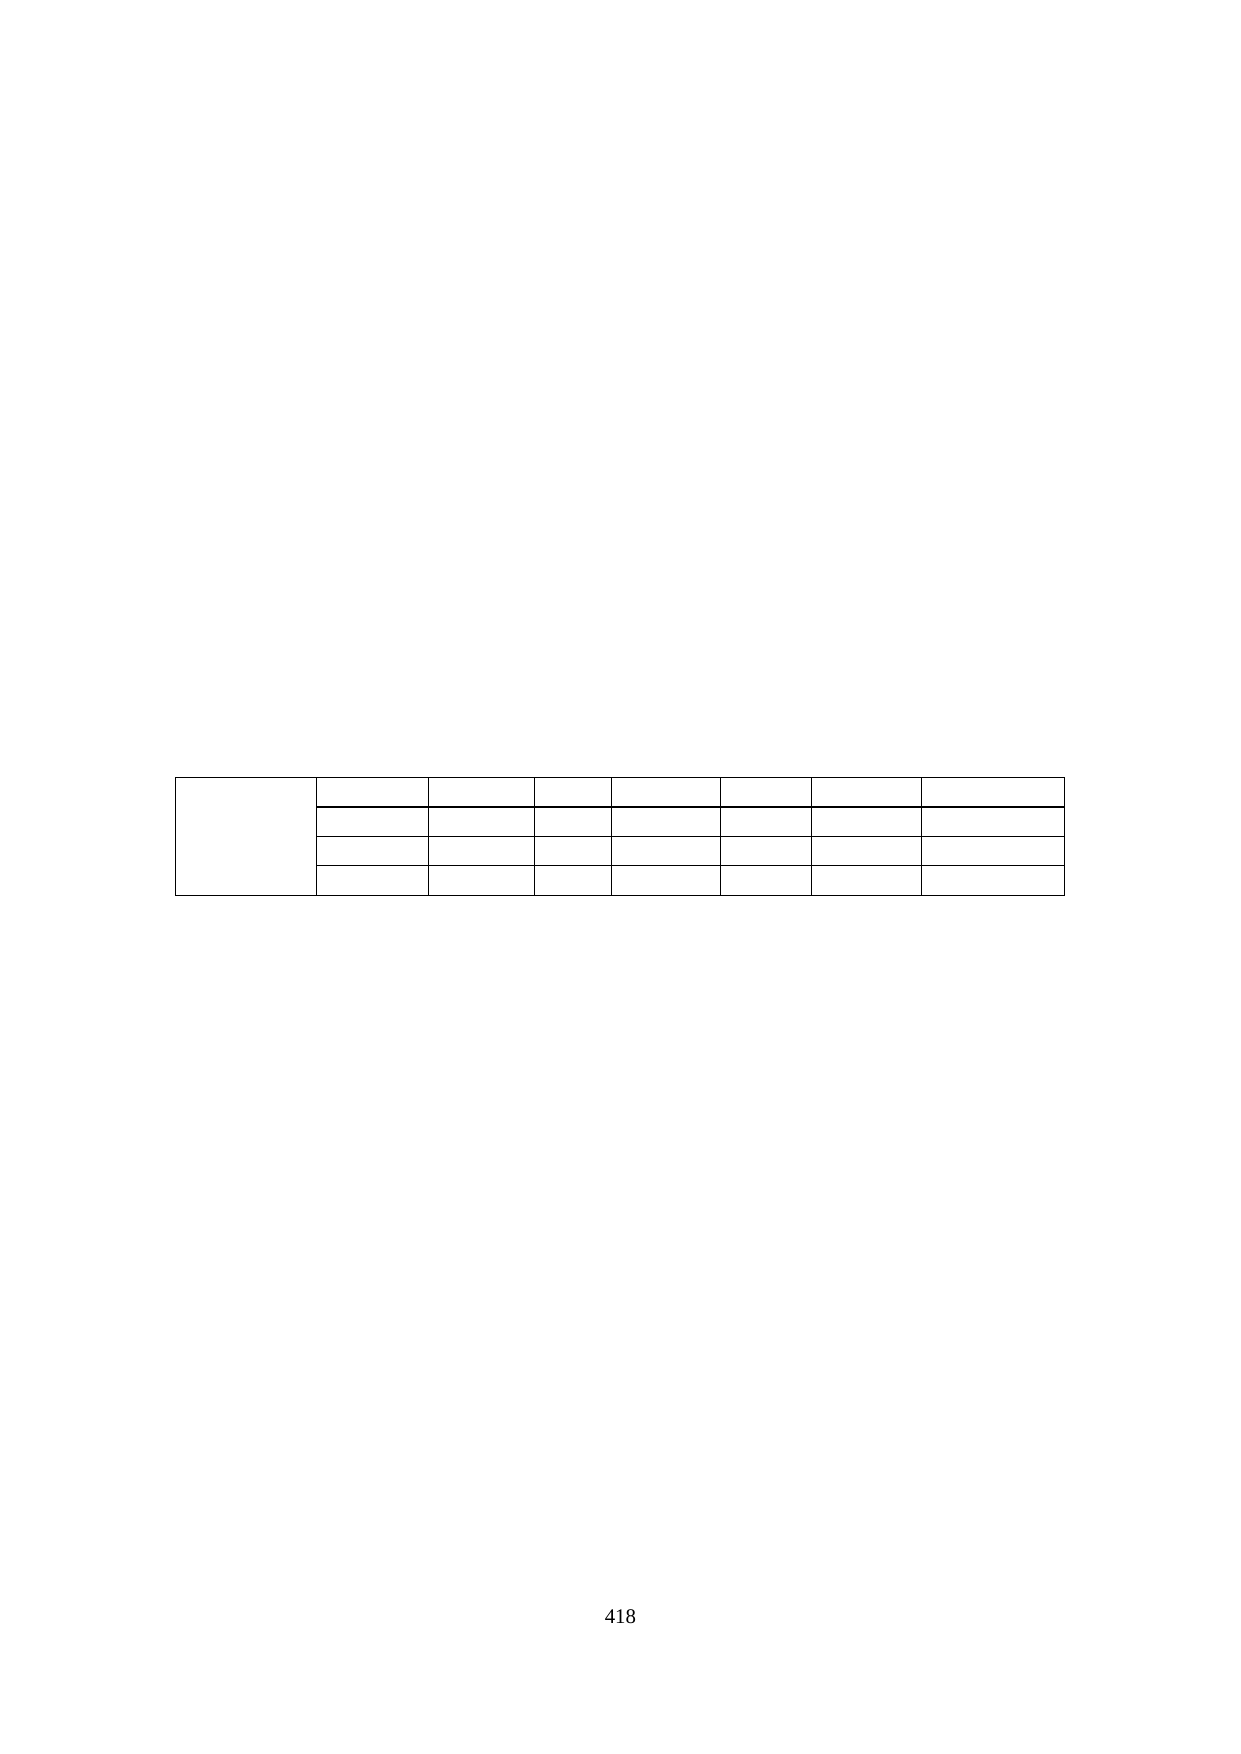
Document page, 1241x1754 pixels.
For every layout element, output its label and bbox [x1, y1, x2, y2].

table_cell [612, 837, 720, 865]
table_cell [922, 778, 1064, 806]
table_cell [429, 808, 534, 836]
table_cell [176, 778, 316, 895]
table_cell [721, 866, 811, 895]
table_cell [317, 866, 428, 895]
table_cell [812, 866, 921, 895]
table_cell [612, 866, 720, 895]
table_cell [429, 778, 534, 806]
table_cell [535, 866, 611, 895]
table_cell [612, 808, 720, 836]
table_cell [721, 808, 811, 836]
table_cell [812, 837, 921, 865]
table_cell [922, 808, 1064, 836]
table_cell [535, 837, 611, 865]
table_cell [812, 808, 921, 836]
table_cell [317, 778, 428, 806]
table_cell [721, 837, 811, 865]
table_cell [429, 866, 534, 895]
table_cell [535, 808, 611, 836]
table_cell [721, 778, 811, 806]
table_cell [429, 837, 534, 865]
table_cell [317, 837, 428, 865]
table_cell [922, 866, 1064, 895]
table_cell [317, 808, 428, 836]
table_cell [612, 778, 720, 806]
table_cell [922, 837, 1064, 865]
table_cell [535, 778, 611, 806]
table_cell [812, 778, 921, 806]
